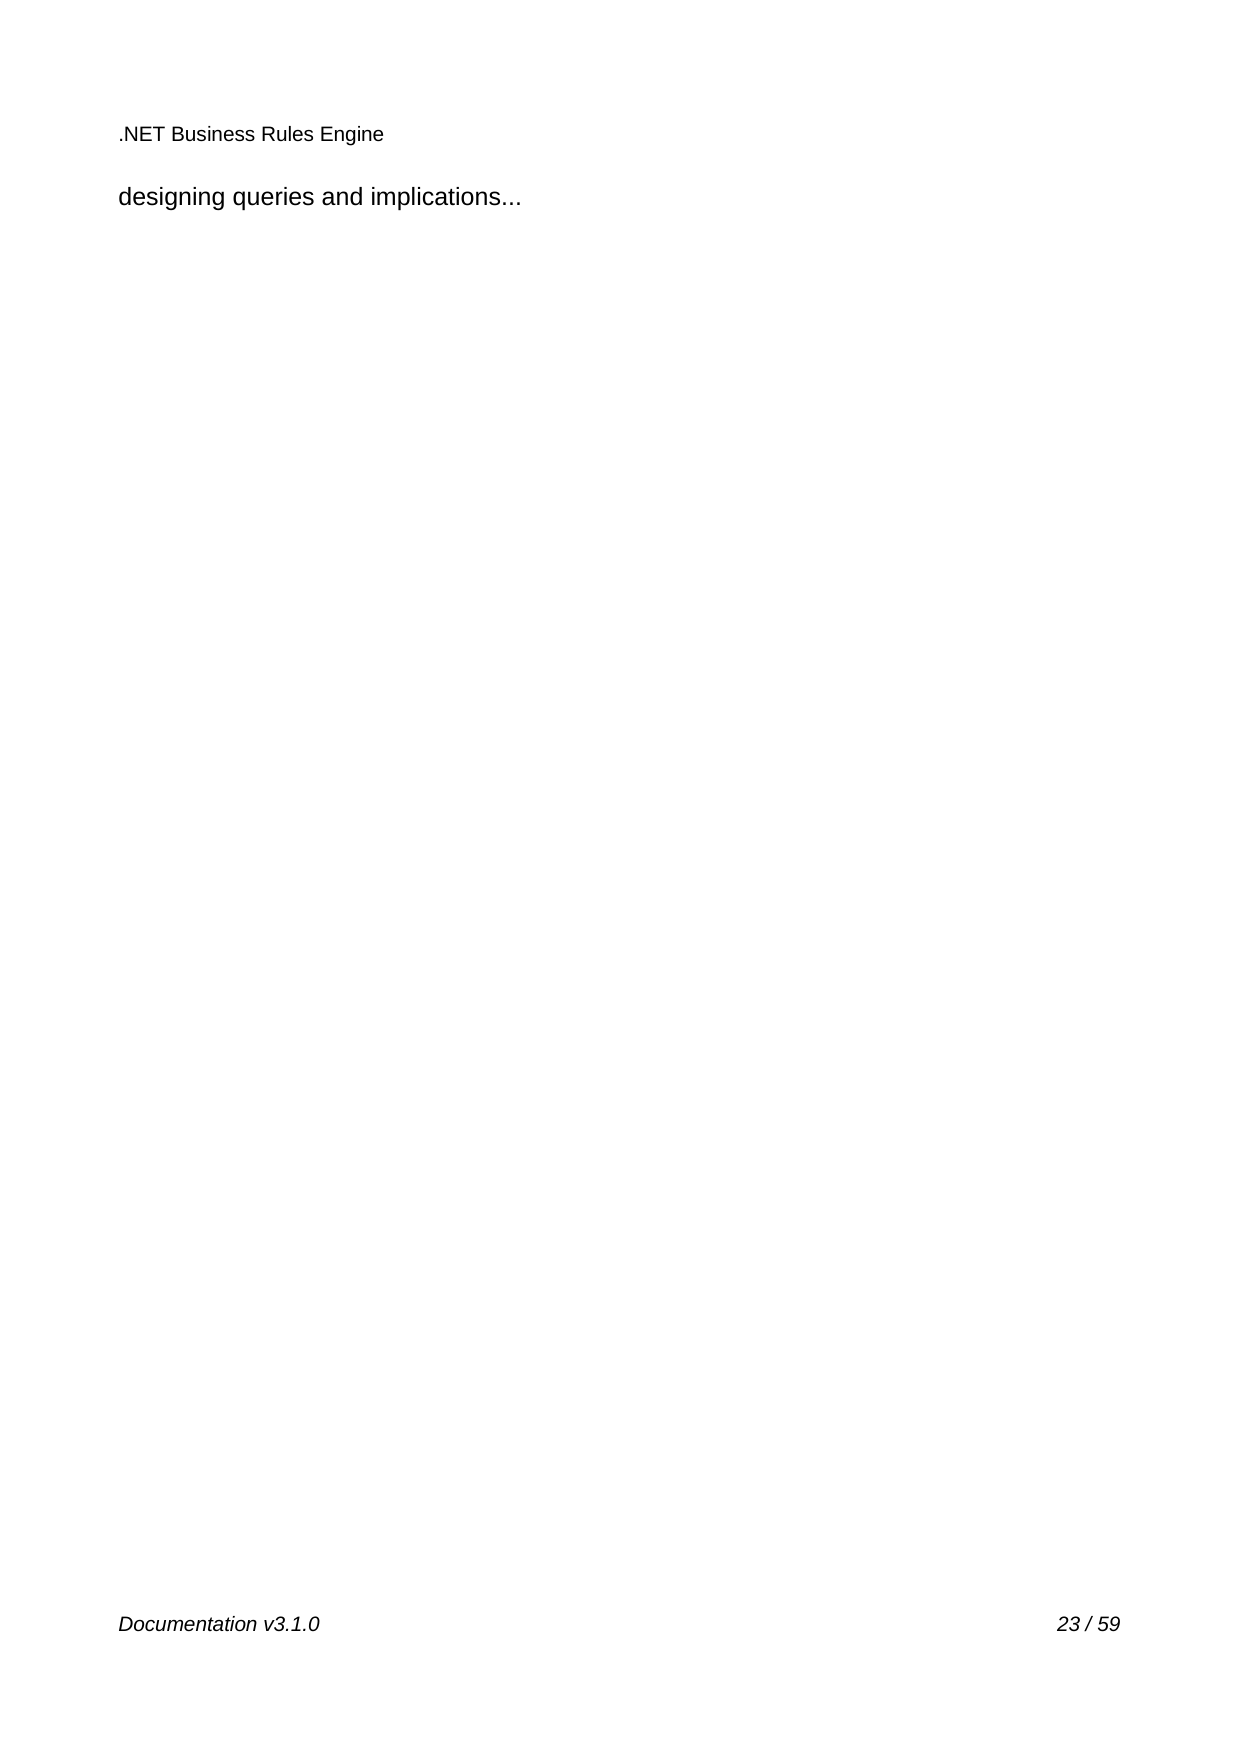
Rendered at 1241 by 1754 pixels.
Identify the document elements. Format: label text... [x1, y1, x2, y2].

text designing queries and implications... [118, 183, 1124, 211]
